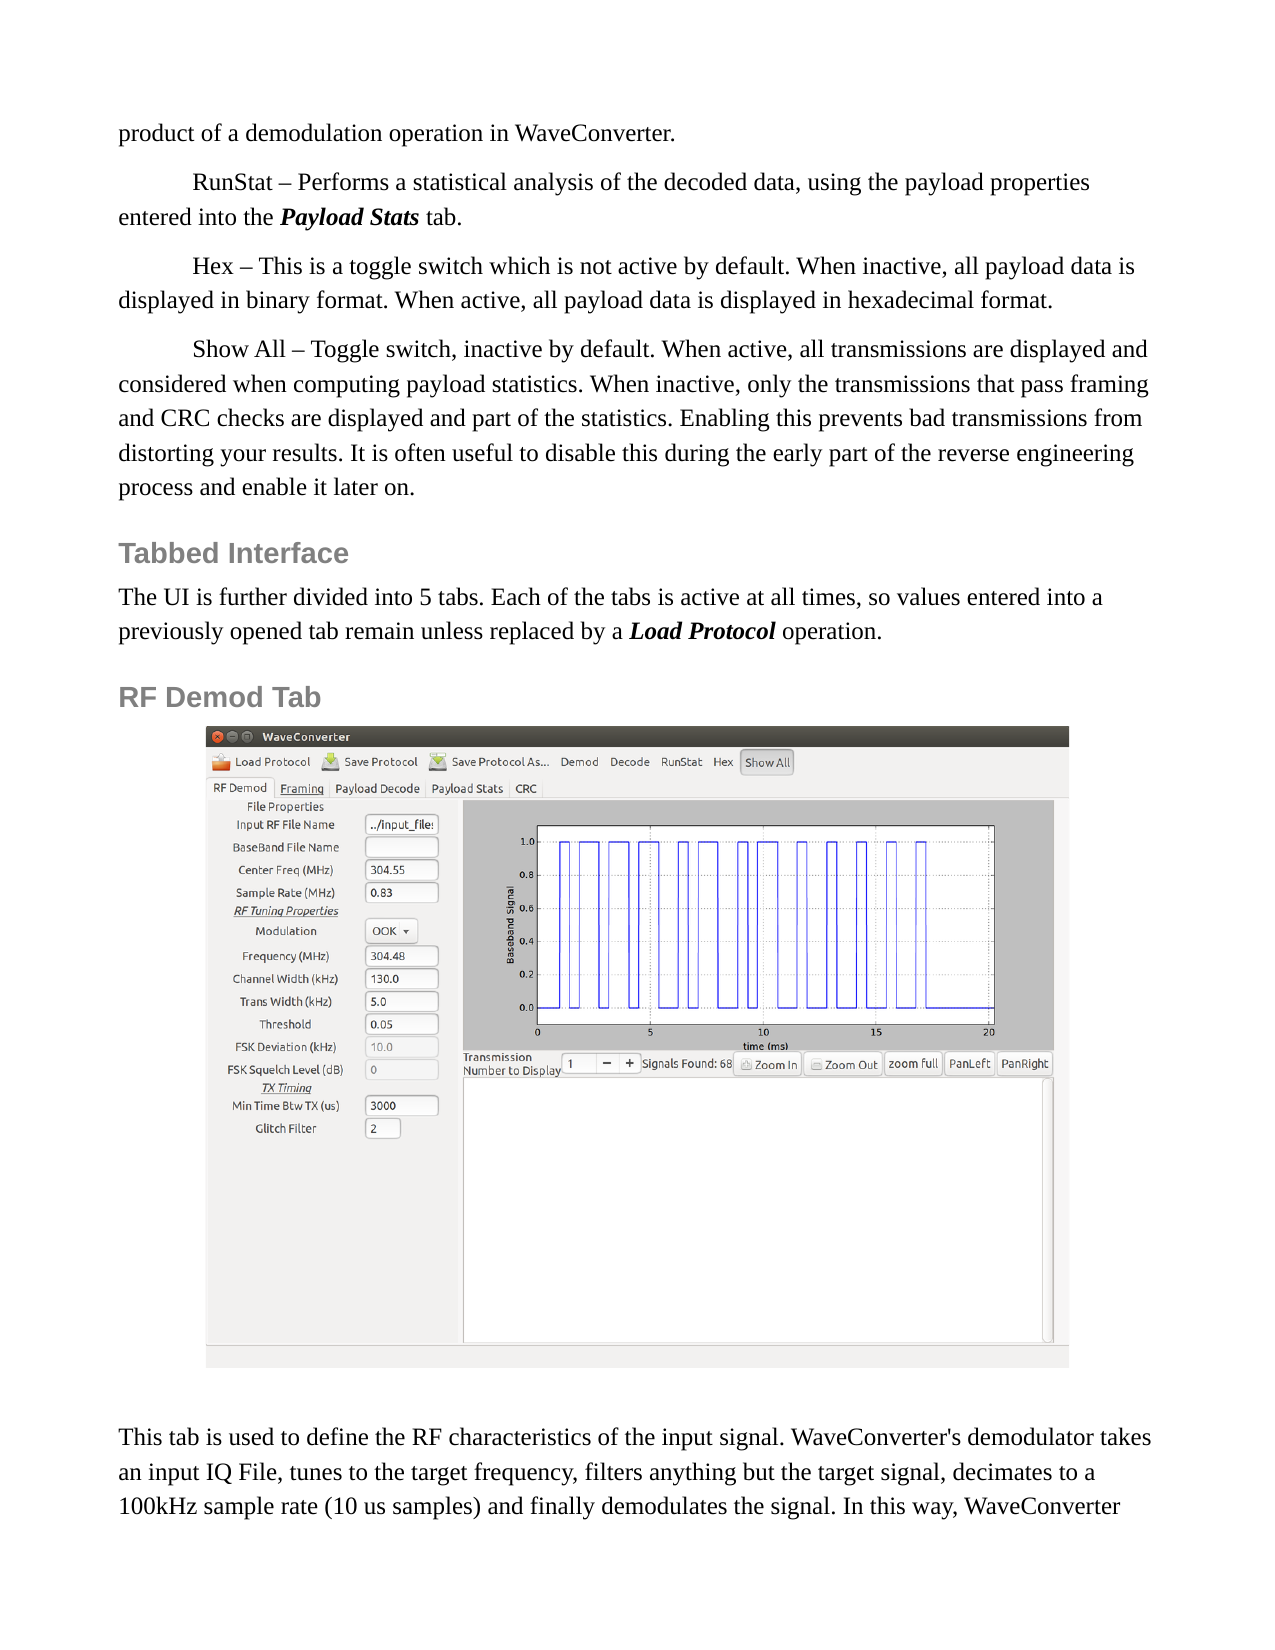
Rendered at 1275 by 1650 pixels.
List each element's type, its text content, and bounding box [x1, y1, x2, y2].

text Show All – Toggle switch, inactive by default. When active, all transmissions are displayed and considered when computing payload statistics. When inactive, only the transmissions that pass framing and CRC checks are displayed and part of the statistics. Enabling this prevents bad transmissions from distorting your results. It is often useful to disable this during the early part of the reverse engineering process and enable it later on. [118, 334, 1157, 501]
text product of a demodulation operation in WaveConverter. [118, 118, 1157, 147]
picture [205, 726, 1070, 1368]
subtitle Tabbed Interface [118, 536, 1157, 569]
text This tab is used to define the RF characteristics of the input signal. WaveConverter's demodulator takes an input IQ File, tunes to the target frequency, filters anything but the target signal, decimates to a 100kHz sample rate (10 us samples) and finally demodulates the signal. In this way, WaveConverter [118, 1422, 1157, 1520]
subtitle RF Demod Tab [118, 680, 1157, 713]
text Hex – This is a toggle switch which is not active by default. When inactive, all payload data is displayed in binary format. When active, all payload data is displayed in hexadecimal format. [118, 251, 1157, 314]
text RunStat – Performs a statistical analysis of the decoded data, using the payload properties entered into the Payload Stats tab. [118, 167, 1157, 230]
text The UI is further divided into 5 tabs. Each of the tabs is active at all times, so values entered into a previously opened tab remain unless replaced by a Load Protocol operation. [118, 582, 1157, 645]
